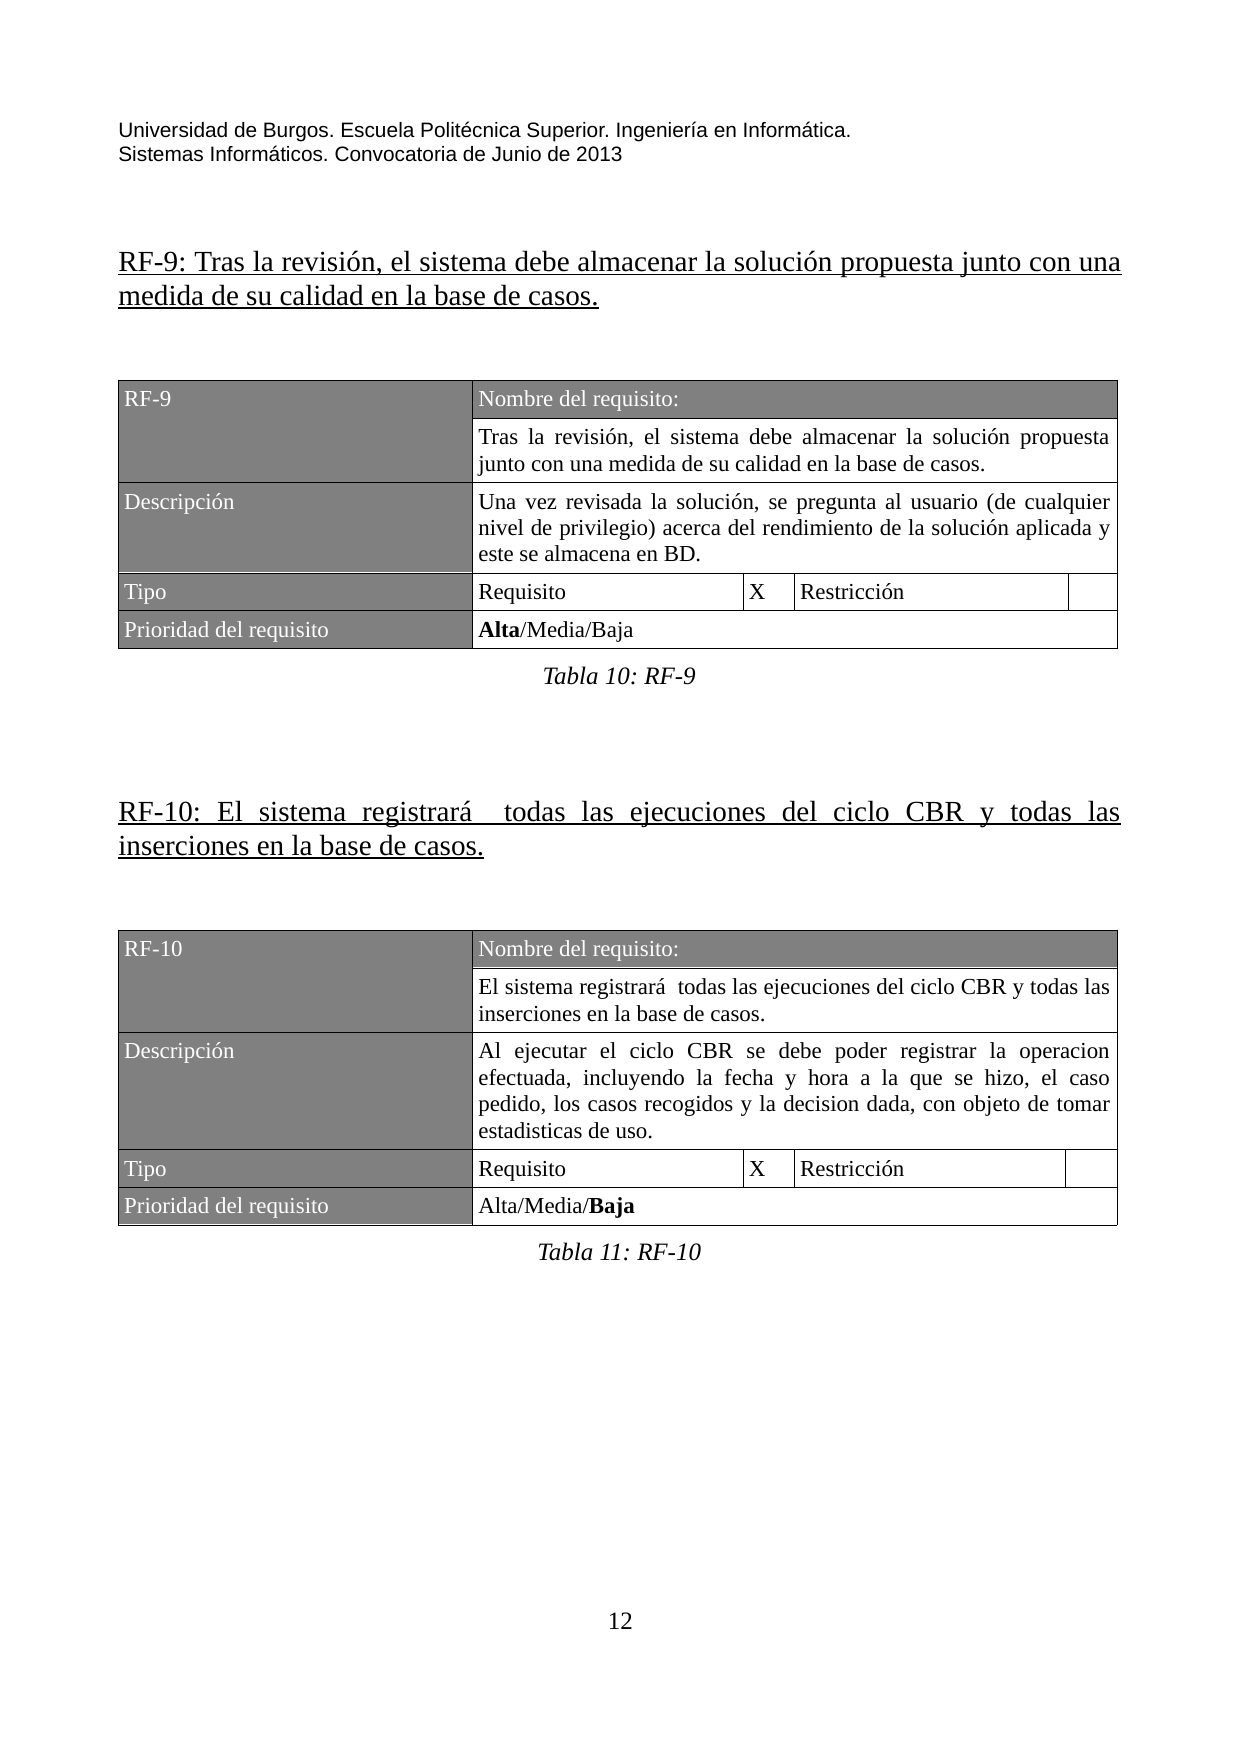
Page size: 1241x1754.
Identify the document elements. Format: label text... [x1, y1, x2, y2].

text Tabla 10: RF-9 [118, 661, 1122, 689]
table_cell Prioridad del requisito [119, 611, 472, 648]
table_cell Requisito [473, 574, 743, 610]
table_cell X [744, 1150, 794, 1187]
subtitle medida de su calidad en la base de casos. [118, 275, 1122, 312]
table_cell Tipo [119, 1150, 472, 1187]
table_header Nombre del requisito: [473, 381, 1117, 418]
table_header Nombre del requisito: [473, 931, 1117, 967]
table_cell X [744, 574, 794, 610]
table_cell [1066, 1150, 1117, 1187]
table_cell Al ejecutar el ciclo CBR se debe poder registrar la operacion efectuada, incluyendo la fecha y hora a la que se hizo, el caso pedido, los casos recogidos y la decision dada, con objeto de tomar estadisticas de uso. [473, 1033, 1117, 1149]
table_cell Prioridad del requisito [119, 1188, 472, 1224]
subtitle RF-9: Tras la revisión, el sistema debe almacenar la solución propuesta junto con una [118, 244, 1122, 274]
table_cell Descripción [119, 483, 472, 572]
table_cell Descripción [119, 1033, 472, 1149]
table_header RF-10 [119, 931, 472, 1032]
table_cell Requisito [473, 1150, 743, 1187]
table_header RF-9 [119, 381, 472, 482]
table_cell El sistema registrará todas las ejecuciones del ciclo CBR y todas las inserciones en la base de casos. [473, 969, 1117, 1032]
table_cell Alta/Media/Baja [473, 1188, 1117, 1224]
subtitle RF-10: El sistema registrará todas las ejecuciones del ciclo CBR y todas las inserciones en la base de casos. [118, 794, 1122, 861]
table_cell Restricción [795, 1150, 1065, 1187]
table_cell Alta/Media/Baja [473, 611, 1117, 648]
table_cell [1069, 574, 1117, 610]
table_cell Tras la revisión, el sistema debe almacenar la solución propuesta junto con una medida de su calidad en la base de casos. [473, 419, 1117, 482]
table_cell Tipo [119, 574, 472, 610]
table_cell Restricción [795, 574, 1068, 610]
text Tabla 11: RF-10 [118, 1237, 1122, 1266]
table_cell Una vez revisada la solución, se pregunta al usuario (de cualquier nivel de privilegio) acerca del rendimiento de la solución aplicada y este se almacena en BD. [473, 483, 1117, 572]
